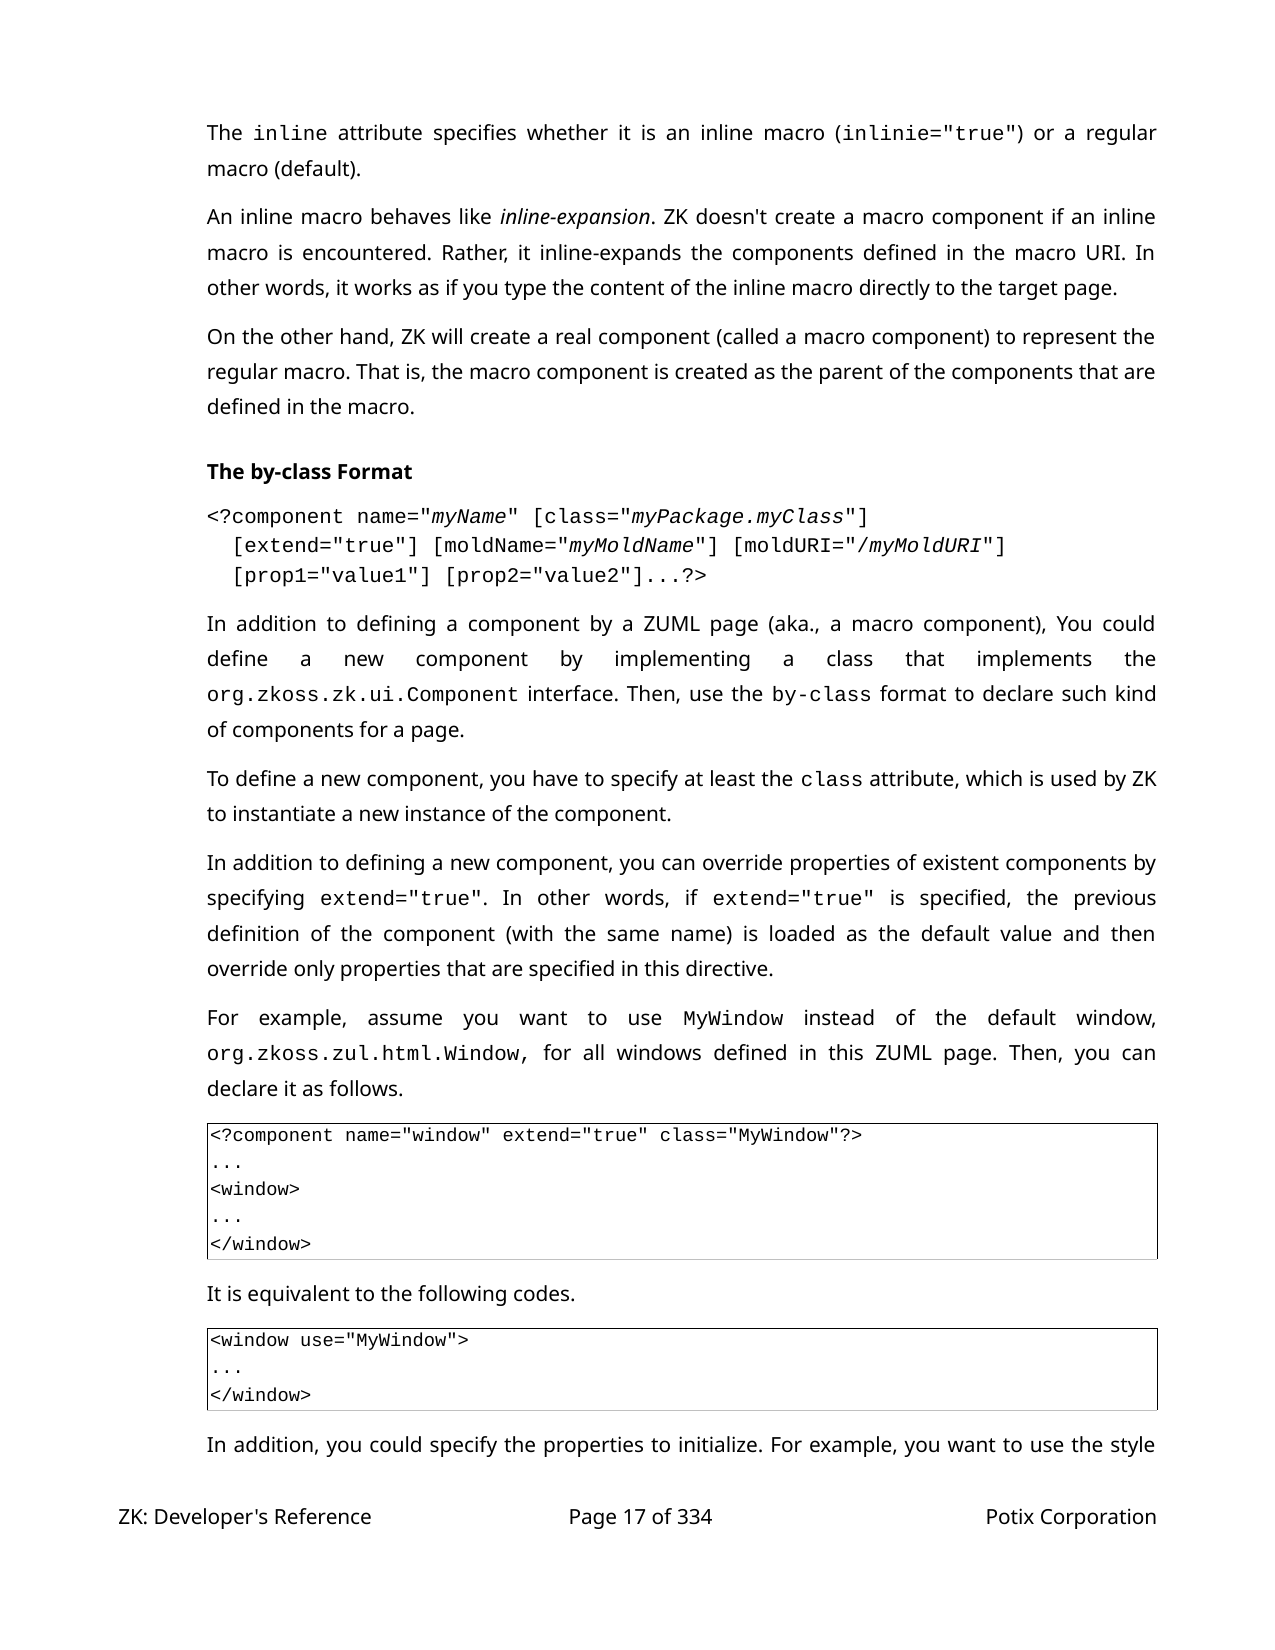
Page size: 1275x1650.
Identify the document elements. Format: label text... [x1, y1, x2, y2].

text ... [208, 1150, 1157, 1174]
text In addition to defining a component by a ZUML page (aka., a macro component), You could define a new component by implementing a class that implements the org.zkoss.zk.ui.Component interface. Then, use the by-class format to declare such kind of components for a page. [207, 609, 1157, 743]
text It is equivalent to the following codes. [207, 1279, 1157, 1308]
text In addition, you could specify the properties to initialize. For example, you want to use the style [207, 1431, 1157, 1459]
text An inline macro behaves like inline-expansion. ZK doesn't create a macro component if an inline macro is encountered. Rather, it inline-expands the components defined in the macro URI. In other words, it works as if you type the content of the inline macro directly to the target page. [207, 202, 1157, 301]
text On the other hand, ZK will create a real component (called a macro component) to represent the regular macro. That is, the macro component is created as the parent of the components that are defined in the macro. [207, 322, 1157, 420]
text <window> [208, 1177, 1157, 1201]
subtitle The by-class Format [207, 457, 1157, 485]
text ... [208, 1355, 1157, 1380]
text <?component name="window" extend="true" class="MyWindow"?> [208, 1124, 1157, 1147]
text ... [208, 1204, 1157, 1228]
text </window> [208, 1383, 1157, 1410]
text </window> [208, 1231, 1157, 1259]
text The inline attribute specifies whether it is an inline macro (inlinie="true") or a regular macro (default). [207, 118, 1157, 182]
text In addition to defining a new component, you can override properties of existent components by specifying extend="true". In other words, if extend="true" is specified, the previous definition of the component (with the same name) is loaded as the default value and then override only properties that are specified in this directive. [207, 848, 1157, 982]
text <?component name="myName" [class="myPackage.myClass"] [extend="true"] [moldName="myMoldName"] [moldURI="/myMoldURI"] [prop1="value1"] [prop2="value2"]...?> [207, 506, 1157, 588]
text For example, assume you want to use MyWindow instead of the default window, org.zkoss.zul.html.Window, for all windows defined in this ZUML page. Then, you can declare it as follows. [207, 1003, 1157, 1102]
text To define a new component, you have to specify at least the class attribute, which is used by ZK to instantiate a new instance of the component. [207, 764, 1157, 827]
text <window use="MyWindow"> [208, 1329, 1157, 1352]
